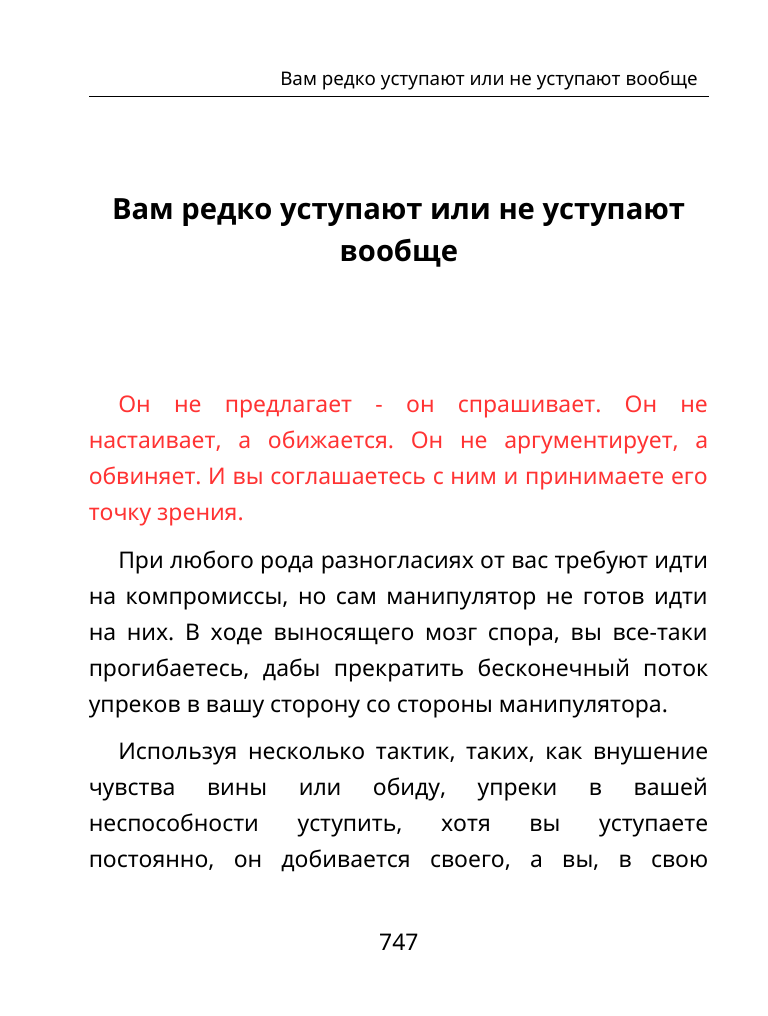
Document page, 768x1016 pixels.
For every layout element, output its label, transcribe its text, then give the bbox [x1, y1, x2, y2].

text Он не предлагает - он спрашивает. Он не настаивает, а обижается. Он не аргументирует, а обвиняет. И вы соглашаетесь с ним и принимаете его точку зрения. [88, 388, 709, 527]
text При любого рода разногласиях от вас требуют идти на компромиссы, но сам манипулятор не готов идти на них. В ходе выносящего мозг спора, вы все-таки прогибаетесь, дабы прекратить бесконечный поток упреков в вашу сторону со стороны манипулятора. [88, 544, 709, 719]
text Используя несколько тактик, таких, как внушение чувства вины или обиду, упреки в вашей неспособности уступить, хотя вы уступаете постоянно, он добивается своего, а вы, в свою [88, 735, 709, 874]
subtitle Вам редко уступают или не уступают вообще [88, 185, 709, 270]
